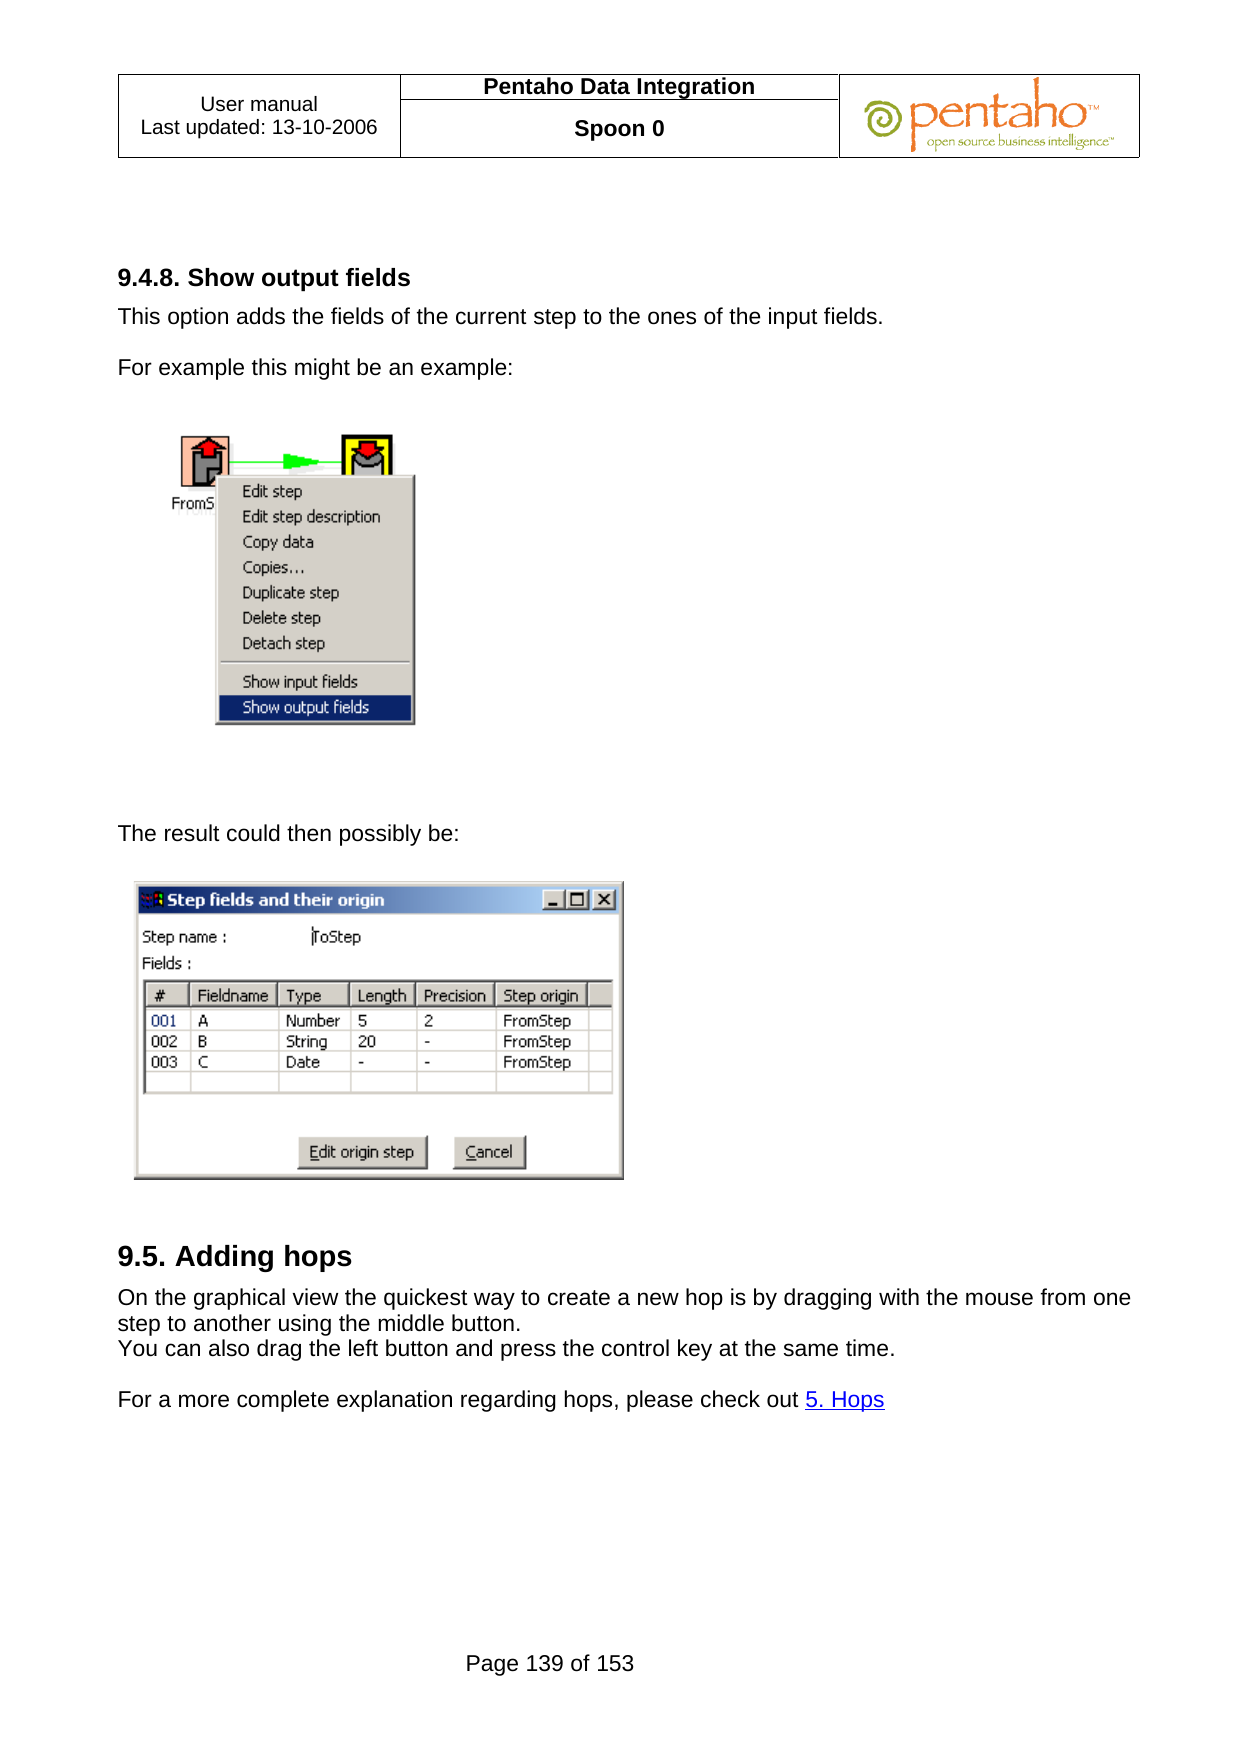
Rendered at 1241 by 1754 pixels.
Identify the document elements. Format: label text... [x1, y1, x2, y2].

subtitle Show output fields [117, 263, 1137, 291]
picture [133, 881, 624, 1180]
text This option adds the fields of the current step to the ones of the input fields. [117, 304, 1137, 329]
text For example this might be an example: [117, 355, 1137, 380]
text You can also drag the left button and press the control key at the same time. [117, 1336, 1137, 1361]
text On the graphical view the quickest way to create a new hop is by dragging with the mouse from one step to another using the middle button. [117, 1285, 1137, 1336]
text For a more complete explanation regarding hops, please check out 5. Hops [117, 1387, 1137, 1412]
subtitle Adding hops [117, 1239, 1137, 1272]
text The result could then possibly be: [117, 821, 1137, 847]
